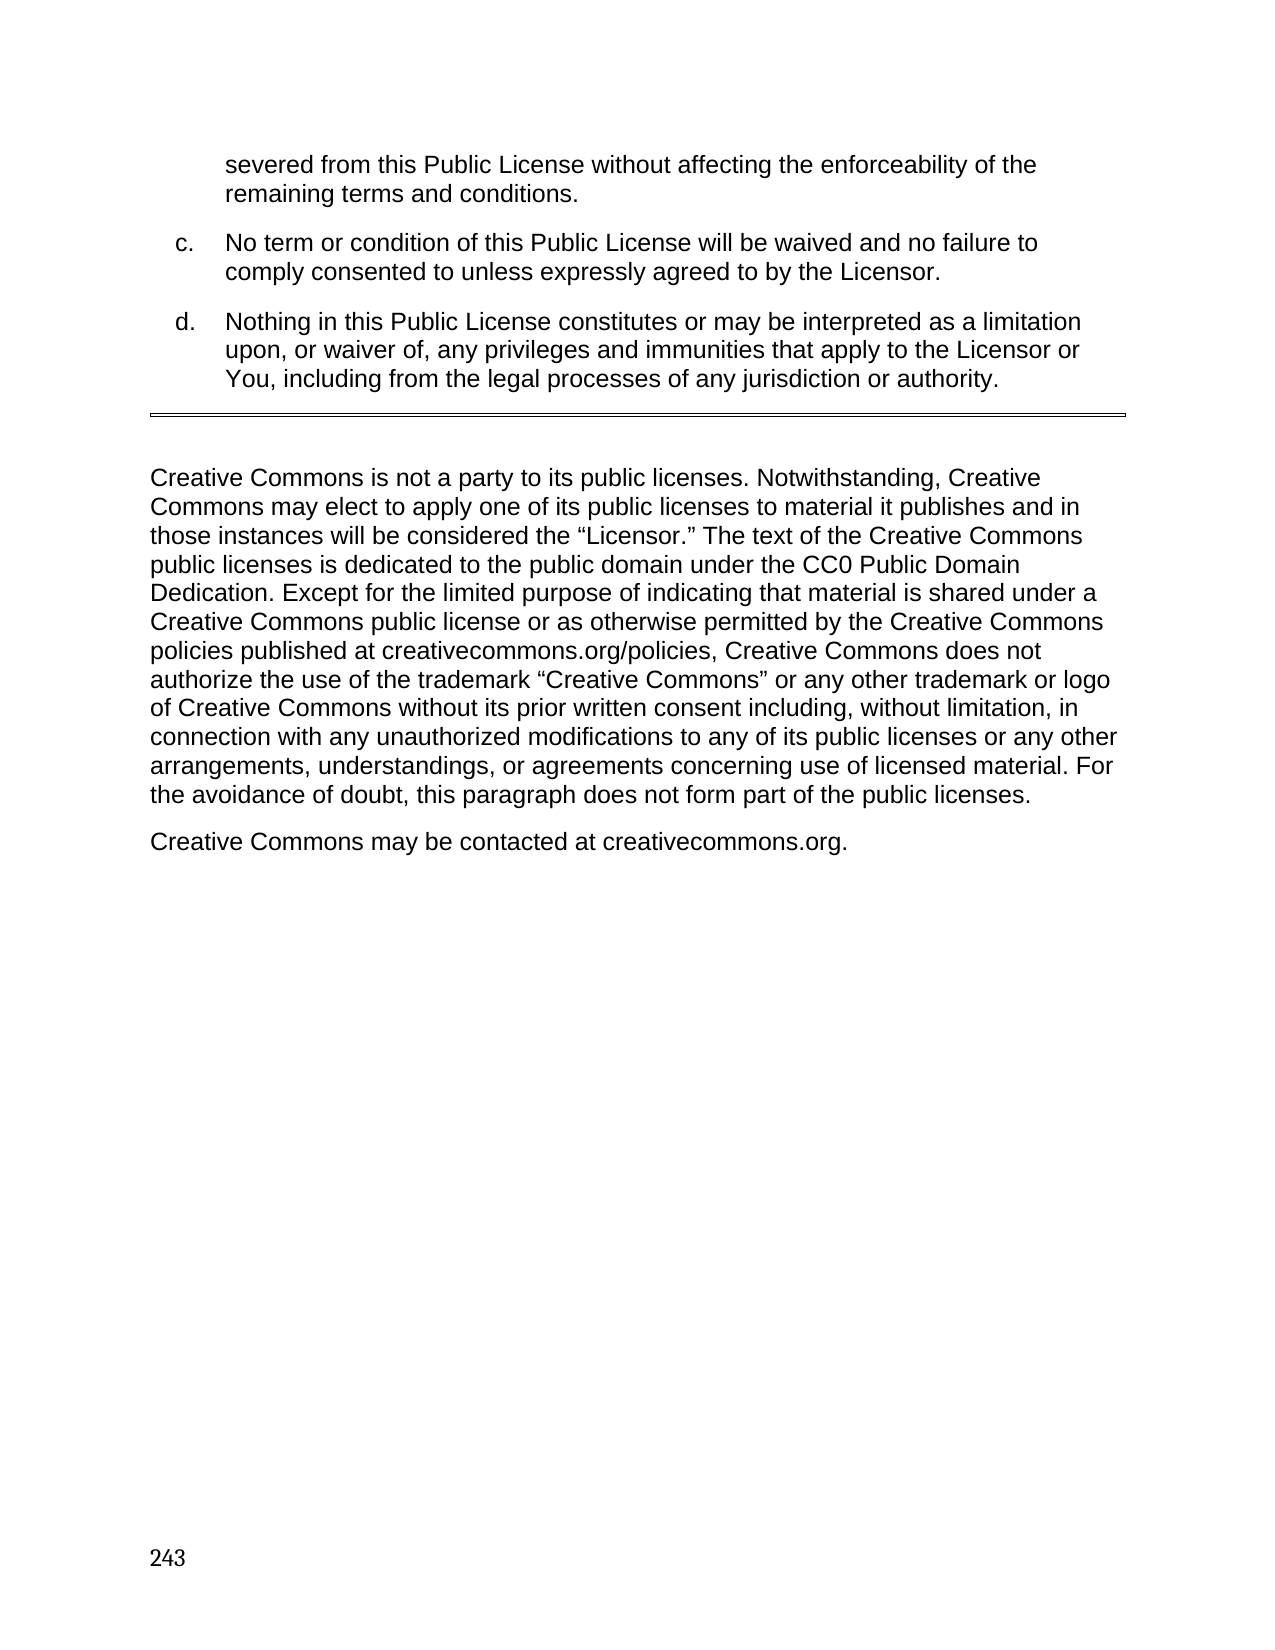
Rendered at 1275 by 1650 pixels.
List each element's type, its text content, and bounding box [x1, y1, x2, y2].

text Creative Commons may be contacted at creativecommons.org. [150, 827, 1125, 856]
list Nothing in this Public License constitutes or may be interpreted as a limitation upon, or waiver of, any privileges and immunities that apply to the Licensor or You, including from the legal processes of any jurisdiction or authority. [175, 307, 1125, 393]
list No term or condition of this Public License will be waived and no failure to comply consented to unless expressly agreed to by the Licensor. [175, 228, 1125, 286]
list severed from this Public License without affecting the enforceability of the remaining terms and conditions. [175, 150, 1125, 207]
text Creative Commons is not a party to its public licenses. Notwithstanding, Creative Commons may elect to apply one of its public licenses to material it publishes and in those instances will be considered the “Licensor.” The text of the Creative Commons public licenses is dedicated to the public domain under the CC0 Public Domain Dedication. Except for the limited purpose of indicating that material is shared under a Creative Commons public license or as otherwise permitted by the Creative Commons policies published at creativecommons.org/policies, Creative Commons does not authorize the use of the trademark “Creative Commons” or any other trademark or logo of Creative Commons without its prior written consent including, without limitation, in connection with any unauthorized modifications to any of its public licenses or any other arrangements, understandings, or agreements concerning use of licensed material. For the avoidance of doubt, this paragraph does not form part of the public licenses. [150, 463, 1125, 808]
